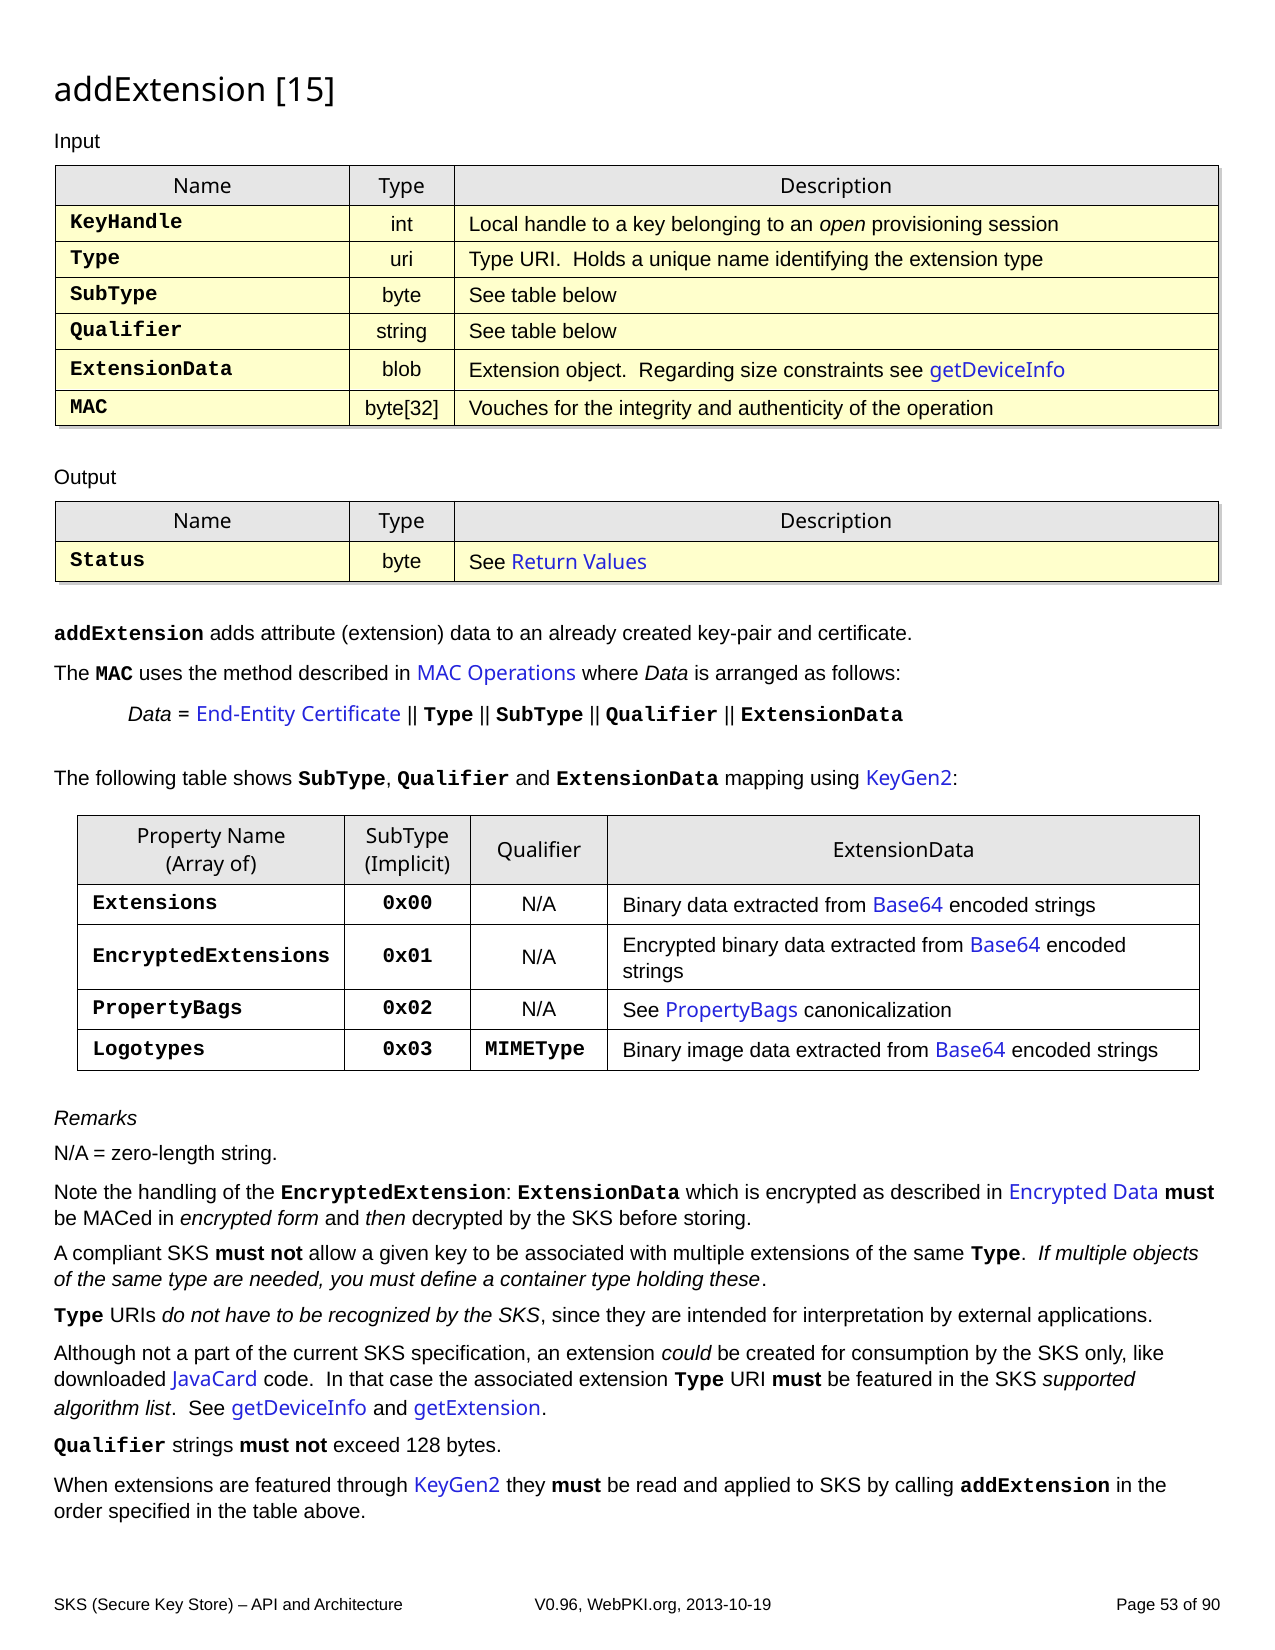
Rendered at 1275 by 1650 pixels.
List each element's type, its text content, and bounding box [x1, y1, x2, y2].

table_cell PropertyBags [78, 990, 344, 1029]
table_header Name [56, 502, 349, 541]
text Data = End-Entity Certificate || Type || SubType || Qualifier || ExtensionData [54, 699, 1221, 727]
table_cell See PropertyBags canonicalization [608, 990, 1199, 1029]
table_cell N/A [471, 885, 607, 924]
table_cell 0x03 [345, 1030, 470, 1069]
table_cell blob [350, 350, 454, 389]
table_cell Binary data extracted from Base64 encoded strings [608, 885, 1199, 924]
table_cell byte [350, 542, 454, 581]
table_cell byte [350, 278, 454, 313]
text Type URIs do not have to be recognized by the SKS, since they are intended for interpretation by external applications. [54, 1303, 1221, 1328]
text Although not a part of the current SKS specification, an extension could be created for consumption by the SKS only, like downloaded JavaCard code. In that case the associated extension Type URI must be featured in the SKS supported algorithm list. See getDeviceInfo and getExtension. [54, 1340, 1221, 1421]
table_cell KeyHandle [56, 206, 349, 241]
table_cell N/A [471, 990, 607, 1029]
table_cell MAC [56, 391, 349, 425]
text When extensions are featured through KeyGen2 they must be read and applied to SKS by calling addExtension in the order specified in the table above. [54, 1471, 1221, 1523]
table_header Qualifier [471, 816, 607, 884]
table_cell See Return Values [455, 542, 1218, 581]
table_cell See table below [455, 314, 1218, 349]
table_cell Qualifier [56, 314, 349, 349]
table_header Type [350, 502, 454, 541]
text A compliant SKS must not allow a given key to be associated with multiple extensions of the same Type. If multiple objects of the same type are needed, you must define a container type holding these. [54, 1241, 1221, 1291]
text N/A = zero-length string. [54, 1141, 1221, 1165]
table_cell Extensions [78, 885, 344, 924]
table_header Description [455, 166, 1218, 205]
table_cell EncryptedExtensions [78, 925, 344, 989]
table_cell Status [56, 542, 349, 581]
table_cell 0x02 [345, 990, 470, 1029]
text Note the handling of the EncryptedExtension: ExtensionData which is encrypted as described in Encrypted Data must be MACed in encrypted form and then decrypted by the SKS before storing. [54, 1177, 1221, 1229]
table_cell Local handle to a key belonging to an open provisioning session [455, 206, 1218, 241]
table_cell 0x01 [345, 925, 470, 989]
table_cell Logotypes [78, 1030, 344, 1069]
table_cell byte⁮[32] [350, 391, 454, 425]
table_cell SubType [56, 278, 349, 313]
table_header ExtensionData [608, 816, 1199, 884]
table_cell Type [56, 242, 349, 277]
text Remarks [54, 1105, 1221, 1129]
subtitle addExtension [15] [54, 66, 1221, 111]
table_cell ExtensionData [56, 350, 349, 389]
table_cell uri [350, 242, 454, 277]
table_header Type [350, 166, 454, 205]
table_cell Binary image data extracted from Base64 encoded strings [608, 1030, 1199, 1069]
text Input [54, 129, 1221, 153]
table_cell int [350, 206, 454, 241]
text Output [54, 465, 1221, 489]
table_cell Encrypted binary data extracted from Base64 encoded strings [608, 925, 1199, 989]
text The following table shows SubType, Qualifier and ExtensionData mapping using KeyGen2: [54, 739, 1221, 815]
table_header Name [56, 166, 349, 205]
table_cell N/A [471, 925, 607, 989]
text The MAC uses the method described in MAC Operations where Data is arranged as follows: [54, 658, 1221, 687]
table_header Description [455, 502, 1218, 541]
table_cell See table below [455, 278, 1218, 313]
table_cell Type URI. Holds a unique name identifying the extension type [455, 242, 1218, 277]
table_cell MIMEType [471, 1030, 607, 1069]
text Qualifier strings must not exceed 128 bytes. [54, 1433, 1221, 1459]
table_cell string [350, 314, 454, 349]
table_cell 0x00 [345, 885, 470, 924]
table_cell Extension object. Regarding size constraints see getDeviceInfo [455, 350, 1218, 389]
table_header SubType (Implicit) [345, 816, 470, 884]
table_cell Vouches for the integrity and authenticity of the operation [455, 391, 1218, 425]
text addExtension adds attribute (extension) data to an already created key-pair and certificate. [54, 621, 1221, 647]
table_header Property Name (Array of) [78, 816, 344, 884]
